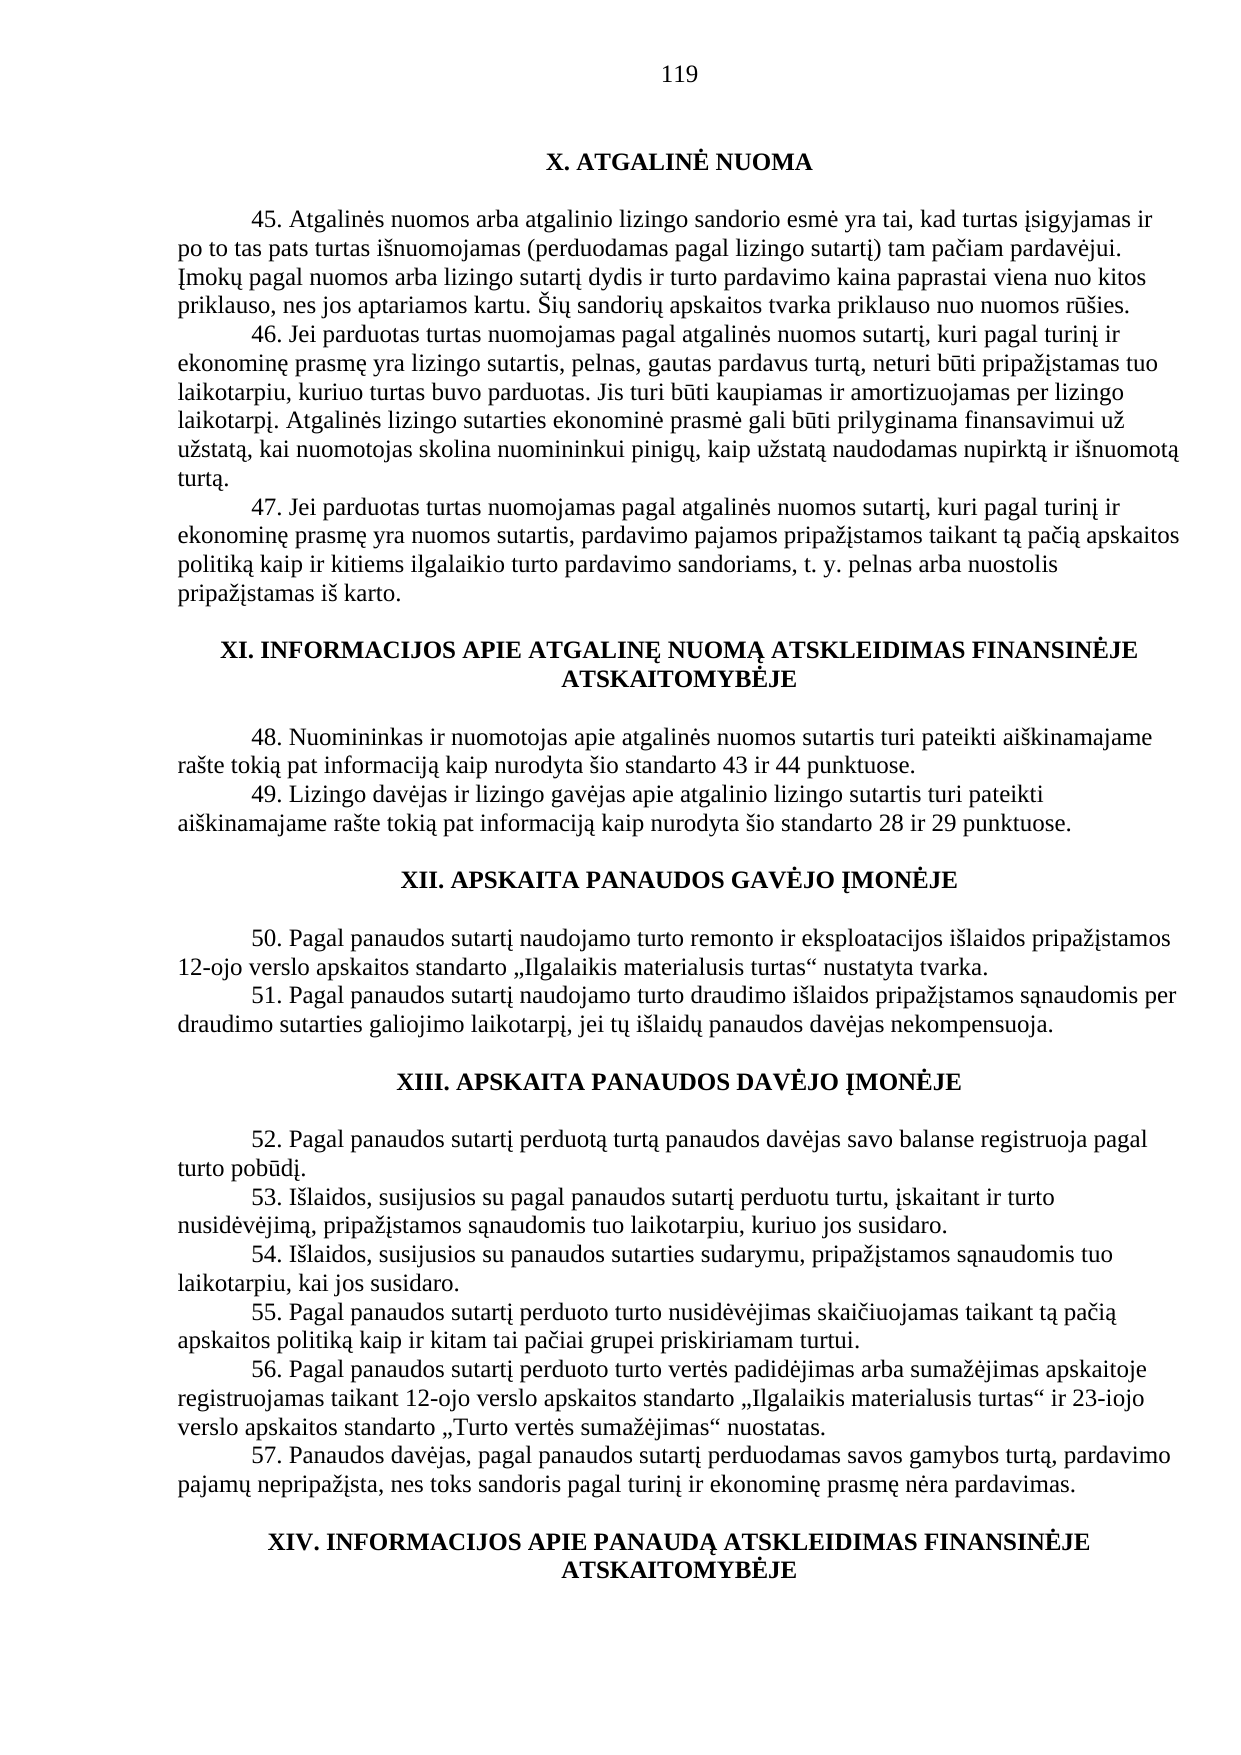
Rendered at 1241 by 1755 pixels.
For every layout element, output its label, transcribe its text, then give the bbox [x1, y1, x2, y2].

text XIV. INFORMACIJOS APIE PANAUDĄ ATSKLEIDIMAS FINANSINĖJE ATSKAITOMYBĖJE [177, 1527, 1181, 1584]
text 53. Išlaidos, susijusios su pagal panaudos sutartį perduotu turtu, įskaitant ir turto nusidėvėjimą, pripažįstamos sąnaudomis tuo laikotarpiu, kuriuo jos susidaro. [177, 1182, 1181, 1239]
text XIII. APSKAITA PANAUDOS DAVĖJO ĮMONĖJE [177, 1067, 1181, 1096]
text X. ATGALINĖ NUOMA [177, 147, 1181, 176]
text 52. Pagal panaudos sutartį perduotą turtą panaudos davėjas savo balanse registruoja pagal turto pobūdį. [177, 1124, 1181, 1182]
text 56. Pagal panaudos sutartį perduoto turto vertės padidėjimas arba sumažėjimas apskaitoje registruojamas taikant 12-ojo verslo apskaitos standarto „Ilgalaikis materialusis turtas“ ir 23-iojo verslo apskaitos standarto „Turto vertės sumažėjimas“ nuostatas. [177, 1354, 1181, 1441]
text 57. Panaudos davėjas, pagal panaudos sutartį perduodamas savos gamybos turtą, pardavimo pajamų nepripažįsta, nes toks sandoris pagal turinį ir ekonominę prasmę nėra pardavimas. [177, 1441, 1181, 1498]
text 49. Lizingo davėjas ir lizingo gavėjas apie atgalinio lizingo sutartis turi pateikti aiškinamajame rašte tokią pat informaciją kaip nurodyta šio standarto 28 ir 29 punktuose. [177, 779, 1181, 837]
text XI. INFORMACIJOS APIE ATGALINĘ NUOMĄ ATSKLEIDIMAS FINANSINĖJE ATSKAITOMYBĖJE [177, 636, 1181, 693]
text 47. Jei parduotas turtas nuomojamas pagal atgalinės nuomos sutartį, kuri pagal turinį ir ekonominę prasmę yra nuomos sutartis, pardavimo pajamos pripažįstamos taikant tą pačią apskaitos politiką kaip ir kitiems ilgalaikio turto pardavimo sandoriams, t. y. pelnas arba nuostolis pripažįstamas iš karto. [177, 492, 1181, 607]
text 46. Jei parduotas turtas nuomojamas pagal atgalinės nuomos sutartį, kuri pagal turinį ir ekonominę prasmę yra lizingo sutartis, pelnas, gautas pardavus turtą, neturi būti pripažįstamas tuo laikotarpiu, kuriuo turtas buvo parduotas. Jis turi būti kaupiamas ir amortizuojamas per lizingo laikotarpį. Atgalinės lizingo sutarties ekonominė prasmė gali būti prilyginama finansavimui už užstatą, kai nuomotojas skolina nuomininkui pinigų, kaip užstatą naudodamas nupirktą ir išnuomotą turtą. [177, 319, 1181, 492]
text 55. Pagal panaudos sutartį perduoto turto nusidėvėjimas skaičiuojamas taikant tą pačią apskaitos politiką kaip ir kitam tai pačiai grupei priskiriamam turtui. [177, 1297, 1181, 1354]
text XII. APSKAITA PANAUDOS GAVĖJO ĮMONĖJE [177, 866, 1181, 894]
text 45. Atgalinės nuomos arba atgalinio lizingo sandorio esmė yra tai, kad turtas įsigyjamas ir po to tas pats turtas išnuomojamas (perduodamas pagal lizingo sutartį) tam pačiam pardavėjui. Įmokų pagal nuomos arba lizingo sutartį dydis ir turto pardavimo kaina paprastai viena nuo kitos priklauso, nes jos aptariamos kartu. Šių sandorių apskaitos tvarka priklauso nuo nuomos rūšies. [177, 204, 1181, 319]
text 50. Pagal panaudos sutartį naudojamo turto remonto ir eksploatacijos išlaidos pripažįstamos 12-ojo verslo apskaitos standarto „Ilgalaikis materialusis turtas“ nustatyta tvarka. [177, 923, 1181, 981]
text 48. Nuomininkas ir nuomotojas apie atgalinės nuomos sutartis turi pateikti aiškinamajame rašte tokią pat informaciją kaip nurodyta šio standarto 43 ir 44 punktuose. [177, 722, 1181, 779]
text 51. Pagal panaudos sutartį naudojamo turto draudimo išlaidos pripažįstamos sąnaudomis per draudimo sutarties galiojimo laikotarpį, jei tų išlaidų panaudos davėjas nekompensuoja. [177, 981, 1181, 1038]
text 54. Išlaidos, susijusios su panaudos sutarties sudarymu, pripažįstamos sąnaudomis tuo laikotarpiu, kai jos susidaro. [177, 1239, 1181, 1297]
